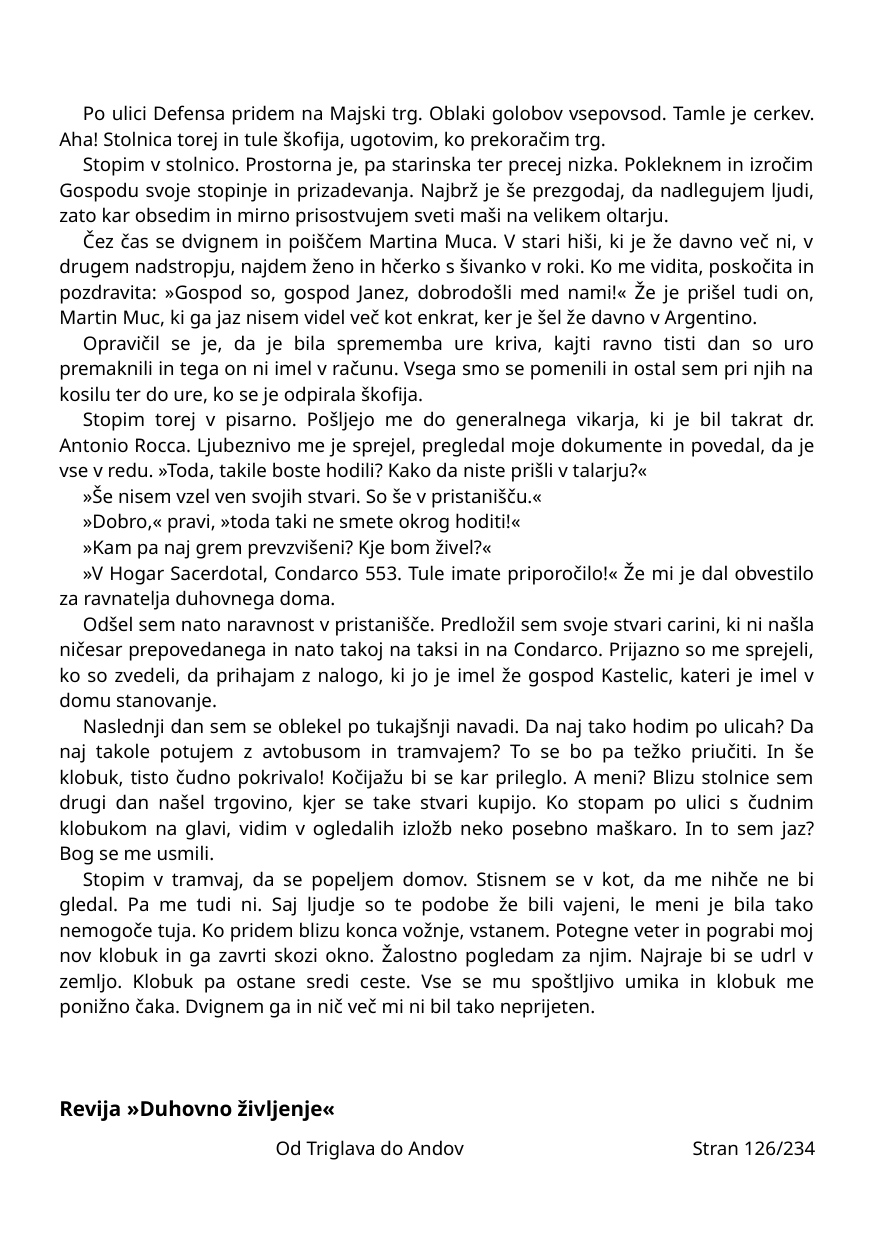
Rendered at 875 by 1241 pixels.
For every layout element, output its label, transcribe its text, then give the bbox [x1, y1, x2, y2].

text Naslednji dan sem se oblekel po tukajšnji navadi. Da naj tako hodim po ulicah? Da naj takole potujem z avtobusom in tramvajem? To se bo pa težko priučiti. In še klobuk, tisto čudno pokrivalo! Kočijažu bi se kar prileglo. A meni? Blizu stolnice sem drugi dan našel trgovino, kjer se take stvari kupijo. Ko stopam po ulici s čudnim klobukom na glavi, vidim v ogledalih izložb neko posebno maškaro. In to sem jaz? Bog se me usmili. [59, 713, 815, 866]
text Stopim torej v pisarno. Pošljejo me do generalnega vikarja, ki je bil takrat dr. Antonio Rocca. Ljubeznivo me je sprejel, pregledal moje dokumente in povedal, da je vse v redu. »Toda, takile boste hodili? Kako da niste prišli v talarju?« [59, 407, 815, 483]
text Opravičil se je, da je bila sprememba ure kriva, kajti ravno tisti dan so uro premaknili in tega on ni imel v računu. Vsega smo se pomenili in ostal sem pri njih na kosilu ter do ure, ko se je odpirala škofija. [59, 330, 815, 407]
text Čez čas se dvignem in poiščem Martina Muca. V stari hiši, ki je že davno več ni, v drugem nadstropju, najdem ženo in hčerko s šivanko v roki. Ko me vidita, poskočita in pozdravita: »Gospod so, gospod Janez, dobrodošli med nami!« Že je prišel tudi on, Martin Muc, ki ga jaz nisem videl več kot enkrat, ker je šel že davno v Argentino. [59, 228, 815, 330]
text »Še nisem vzel ven svojih stvari. So še v pristanišču.« [59, 483, 815, 509]
text Po ulici Defensa pridem na Majski trg. Oblaki golobov vsepovsod. Tamle je cerkev. Aha! Stolnica torej in tule škofija, ugotovim, ko prekoračim trg. [59, 101, 815, 152]
text Stopim v tramvaj, da se popeljem domov. Stisnem se v kot, da me nihče ne bi gledal. Pa me tudi ni. Saj ljudje so te podobe že bili vajeni, le meni je bila tako nemogoče tuja. Ko pridem blizu konca vožnje, vstanem. Potegne veter in pograbi moj nov klobuk in ga zavrti skozi okno. Žalostno pogledam za njim. Najraje bi se udrl v zemljo. Klobuk pa ostane sredi ceste. Vse se mu spoštljivo umika in klobuk me ponižno čaka. Dvignem ga in nič več mi ni bil tako neprijeten. [59, 866, 815, 1019]
text »Dobro,« pravi, »toda taki ne smete okrog hoditi!« [59, 509, 815, 534]
text »Kam pa naj grem prevzvišeni? Kje bom živel?« [59, 534, 815, 560]
subtitle Revija »Duhovno življenje« [59, 1070, 815, 1122]
text »V Hogar Sacerdotal, Condarco 553. Tule imate priporočilo!« Že mi je dal obvestilo za ravnatelja duhovnega doma. [59, 560, 815, 611]
text Stopim v stolnico. Prostorna je, pa starinska ter precej nizka. Pokleknem in izročim Gospodu svoje stopinje in prizadevanja. Najbrž je še prezgodaj, da nadlegujem ljudi, zato kar obsedim in mirno prisostvujem sveti maši na velikem oltarju. [59, 152, 815, 228]
text Odšel sem nato naravnost v pristanišče. Predložil sem svoje stvari carini, ki ni našla ničesar prepovedanega in nato takoj na taksi in na Condarco. Prijazno so me sprejeli, ko so zvedeli, da prihajam z nalogo, ki jo je imel že gospod Kastelic, kateri je imel v domu stanovanje. [59, 611, 815, 713]
